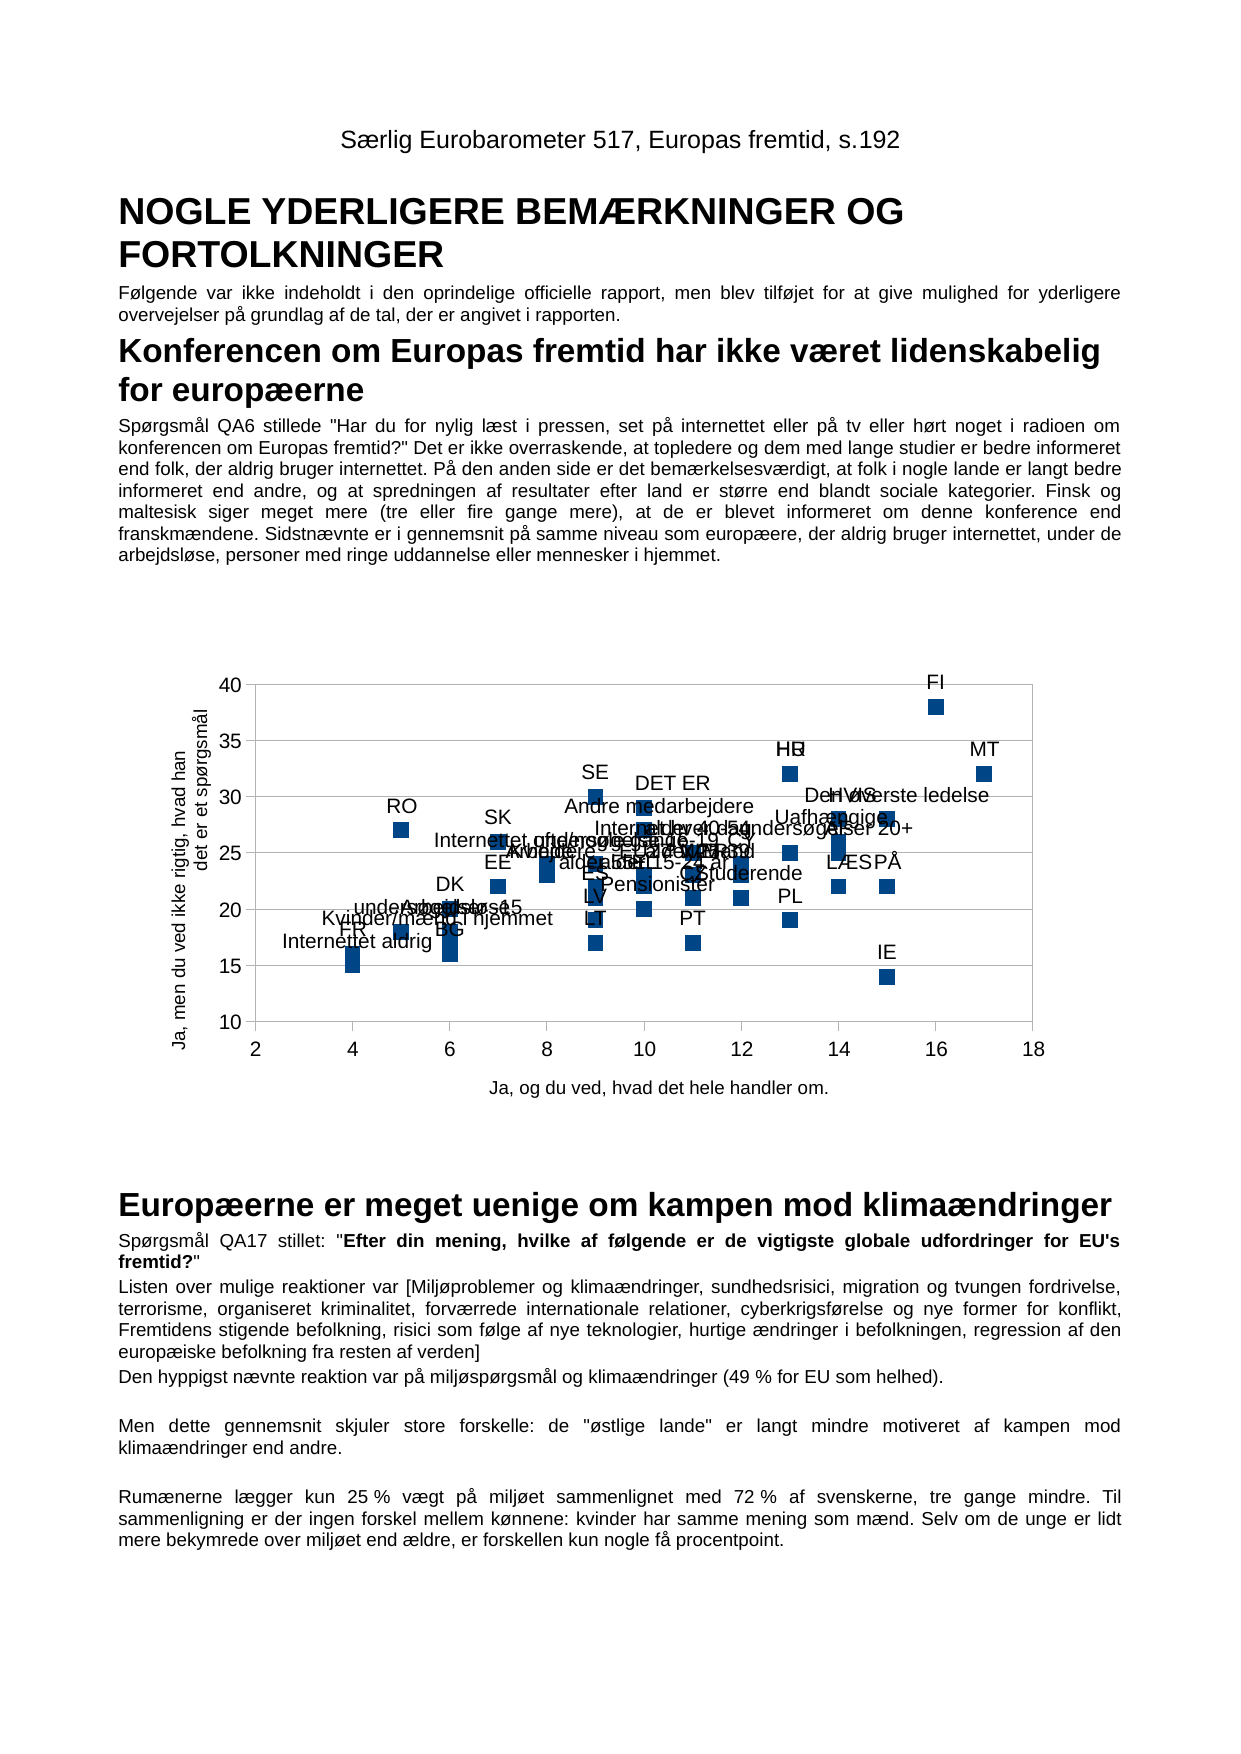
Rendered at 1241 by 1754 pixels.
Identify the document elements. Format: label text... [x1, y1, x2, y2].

text Spørgsmål QA6 stillede "Har du for nylig læst i pressen, set på internettet eller på tv eller hørt noget i radioen om konferencen om Europas fremtid?" Det er ikke overraskende, at topledere og dem med lange studier er bedre informeret end folk, der aldrig bruger internettet. På den anden side er det bemærkelsesværdigt, at folk i nogle lande er langt bedre informeret end andre, og at spredningen af resultater efter land er større end blandt sociale kategorier. Finsk og maltesisk siger meget mere (tre eller fire gange mere), at de er blevet informeret om denne konference end franskmændene. Sidstnævnte er i gennemsnit på samme niveau som europæere, der aldrig bruger internettet, under de arbejdsløse, personer med ringe uddannelse eller mennesker i hjemmet. [118, 415, 1122, 566]
subtitle Konferencen om Europas fremtid har ikke været lidenskabelig for europæerne [118, 332, 1122, 408]
text Men dette gennemsnit skjuler store forskelle: de "østlige lande" er langt mindre motiveret af kampen mod klimaændringer end andre. [118, 1415, 1122, 1458]
subtitle Europæerne er meget uenige om kampen mod klimaændringer [118, 1185, 1122, 1223]
text Den hyppigst nævnte reaktion var på miljøspørgsmål og klimaændringer (49 % for EU som helhed). [118, 1365, 1122, 1387]
text Spørgsmål QA17 stillet: "Efter din mening, hvilke af følgende er de vigtigste globale udfordringer for EU's fremtid?" [118, 1229, 1122, 1273]
text Listen over mulige reaktioner var [Miljøproblemer og klimaændringer, sundhedsrisici, migration og tvungen fordrivelse, terrorisme, organiseret kriminalitet, forværrede internationale relationer, cyberkrigsførelse og nye former for konflikt, Fremtidens stigende befolkning, risici som følge af nye teknologier, hurtige ændringer i befolkningen, regression af den europæiske befolkning fra resten af verden] [118, 1276, 1122, 1362]
text Følgende var ikke indeholdt i den oprindelige officielle rapport, men blev tilføjet for at give mulighed for yderligere overvejelser på grundlag af de tal, der er angivet i rapporten. [118, 282, 1122, 325]
text Rumænerne lægger kun 25 % vægt på miljøet sammenlignet med 72 % af svenskerne, tre gange mindre. Til sammenligning er der ingen forskel mellem kønnene: kvinder har samme mening som mænd. Selv om de unge er lidt mere bekymrede over miljøet end ældre, er forskellen kun nogle få procentpoint. [118, 1486, 1122, 1551]
subtitle NOGLE YDERLIGERE BEMÆRKNINGER OG FORTOLKNINGER [118, 189, 1122, 276]
